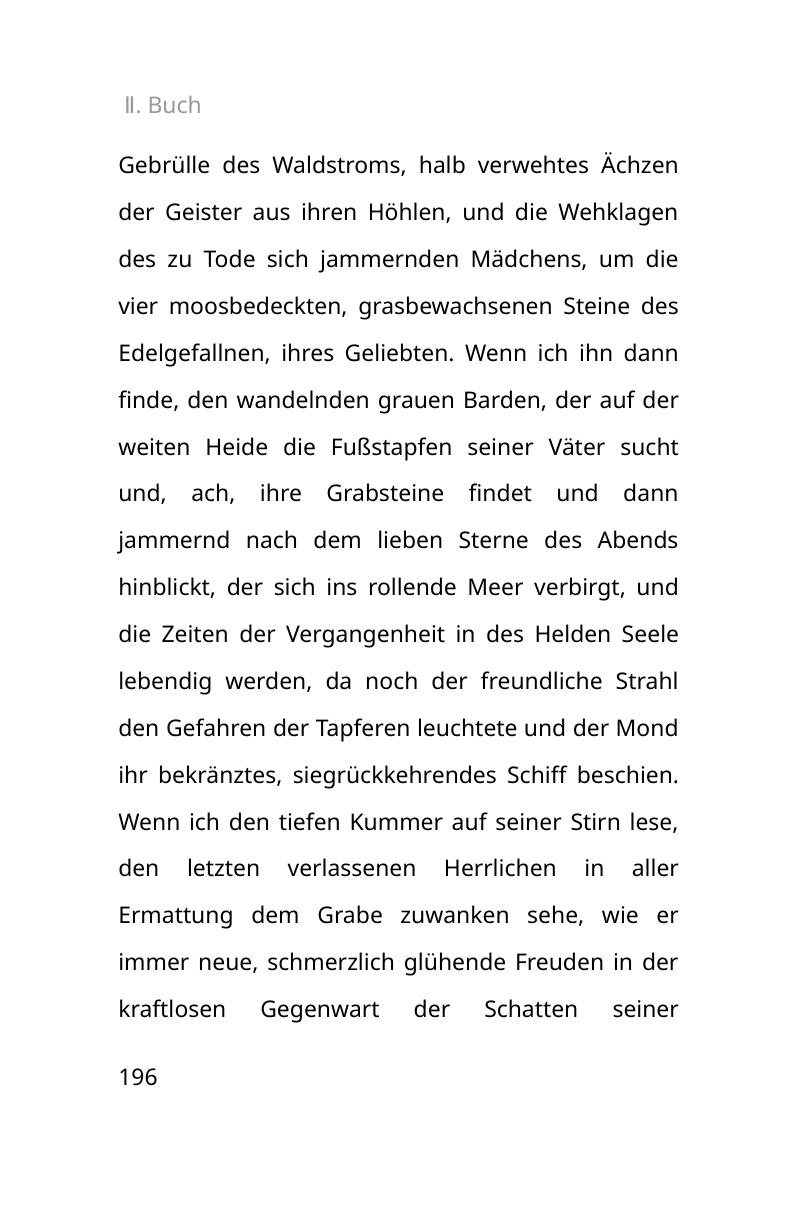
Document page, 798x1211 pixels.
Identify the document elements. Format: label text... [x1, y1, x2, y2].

text Gebrülle des Waldstroms, halb verwehtes Ächzen der Geister aus ihren Höhlen, und die Wehklagen des zu Tode sich jammernden Mädchens, um die vier moosbedeckten, grasbewachsenen Steine des Edelgefallnen, ihres Geliebten. Wenn ich ihn dann finde, den wandelnden grauen Barden, der auf der weiten Heide die Fußstapfen seiner Väter sucht und, ach, ihre Grabsteine findet und dann jammernd nach dem lieben Sterne des Abends hinblickt, der sich ins rollende Meer verbirgt, und die Zeiten der Vergangenheit in des Helden Seele lebendig werden, da noch der freundliche Strahl den Gefahren der Tapferen leuchtete und der Mond ihr bekränztes, siegrückkehrendes Schiff beschien. Wenn ich den tiefen Kummer auf seiner Stirn lese, den letzten verlassenen Herrlichen in aller Ermattung dem Grabe zuwanken sehe, wie er immer neue, schmerzlich glühende Freuden in der kraftlosen Gegenwart der Schatten seiner [118, 149, 679, 1024]
